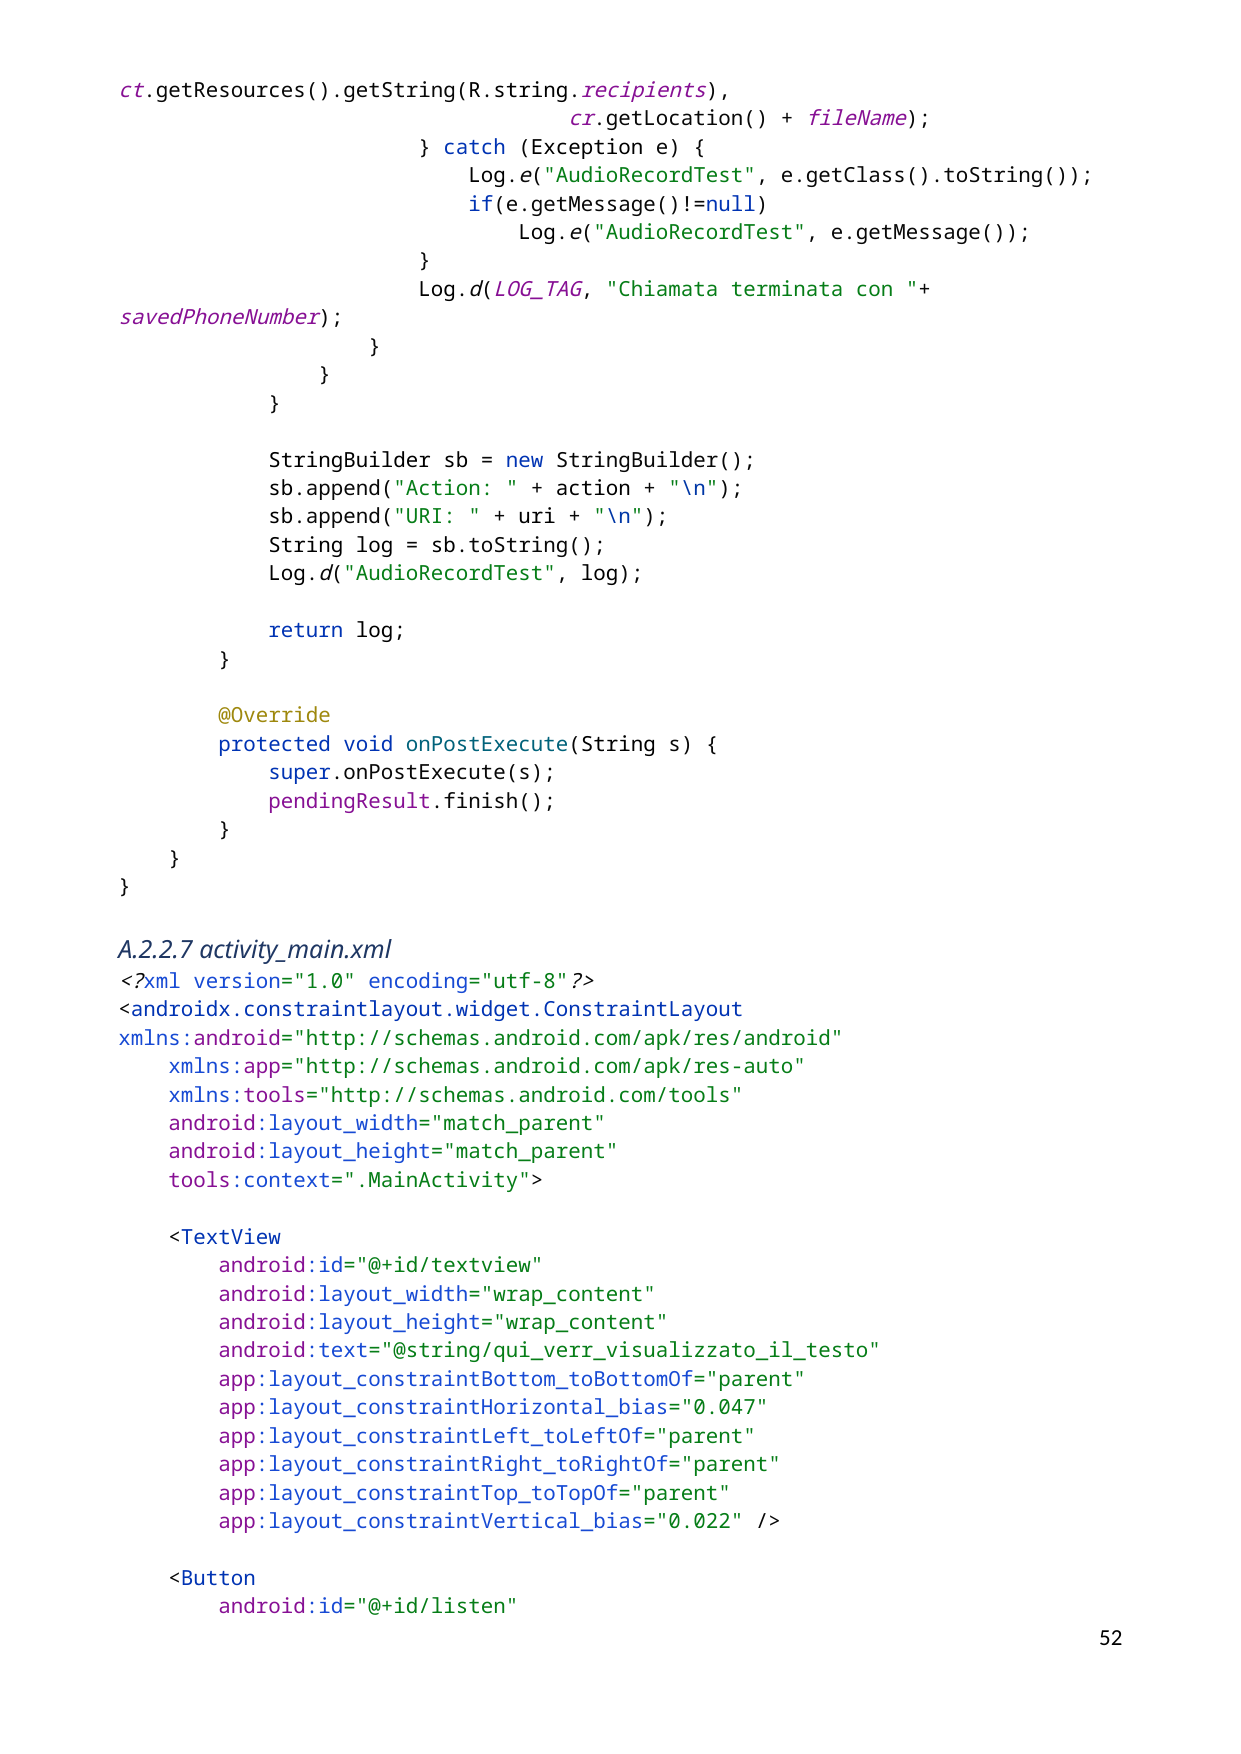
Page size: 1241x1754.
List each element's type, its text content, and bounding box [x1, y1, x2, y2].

text ct.getResources().getString(R.string.recipients), cr.getLocation() + fileName); } catch (Exception e) { Log.e("AudioRecordTest", e.getClass().toString()); if(e.getMessage()!=null) Log.e("AudioRecordTest", e.getMessage()); } Log.d(LOG_TAG, "Chiamata terminata con "+ savedPhoneNumber); } } } StringBuilder sb = new StringBuilder(); sb.append("Action: " + action + "\n"); sb.append("URI: " + uri + "\n"); String log = sb.toString(); Log.d("AudioRecordTest", log); return log; } @Override protected void onPostExecute(String s) { super.onPostExecute(s); pendingResult.finish(); } } } [118, 75, 1122, 900]
text <?xml version="1.0" encoding="utf-8"?> <androidx.constraintlayout.widget.ConstraintLayout xmlns:android="http://schemas.android.com/apk/res/android" xmlns:app="http://schemas.android.com/apk/res-auto" xmlns:tools="http://schemas.android.com/tools" android:layout_width="match_parent" android:layout_height="match_parent" tools:context=".MainActivity"> <TextView android:id="@+id/textview" android:layout_width="wrap_content" android:layout_height="wrap_content" android:text="@string/qui_verr_visualizzato_il_testo" app:layout_constraintBottom_toBottomOf="parent" app:layout_constraintHorizontal_bias="0.047" app:layout_constraintLeft_toLeftOf="parent" app:layout_constraintRight_toRightOf="parent" app:layout_constraintTop_toTopOf="parent" app:layout_constraintVertical_bias="0.022" /> <Button android:id="@+id/listen" [118, 966, 1122, 1620]
subtitle A.2.2.7 activity_main.xml [118, 932, 1122, 966]
